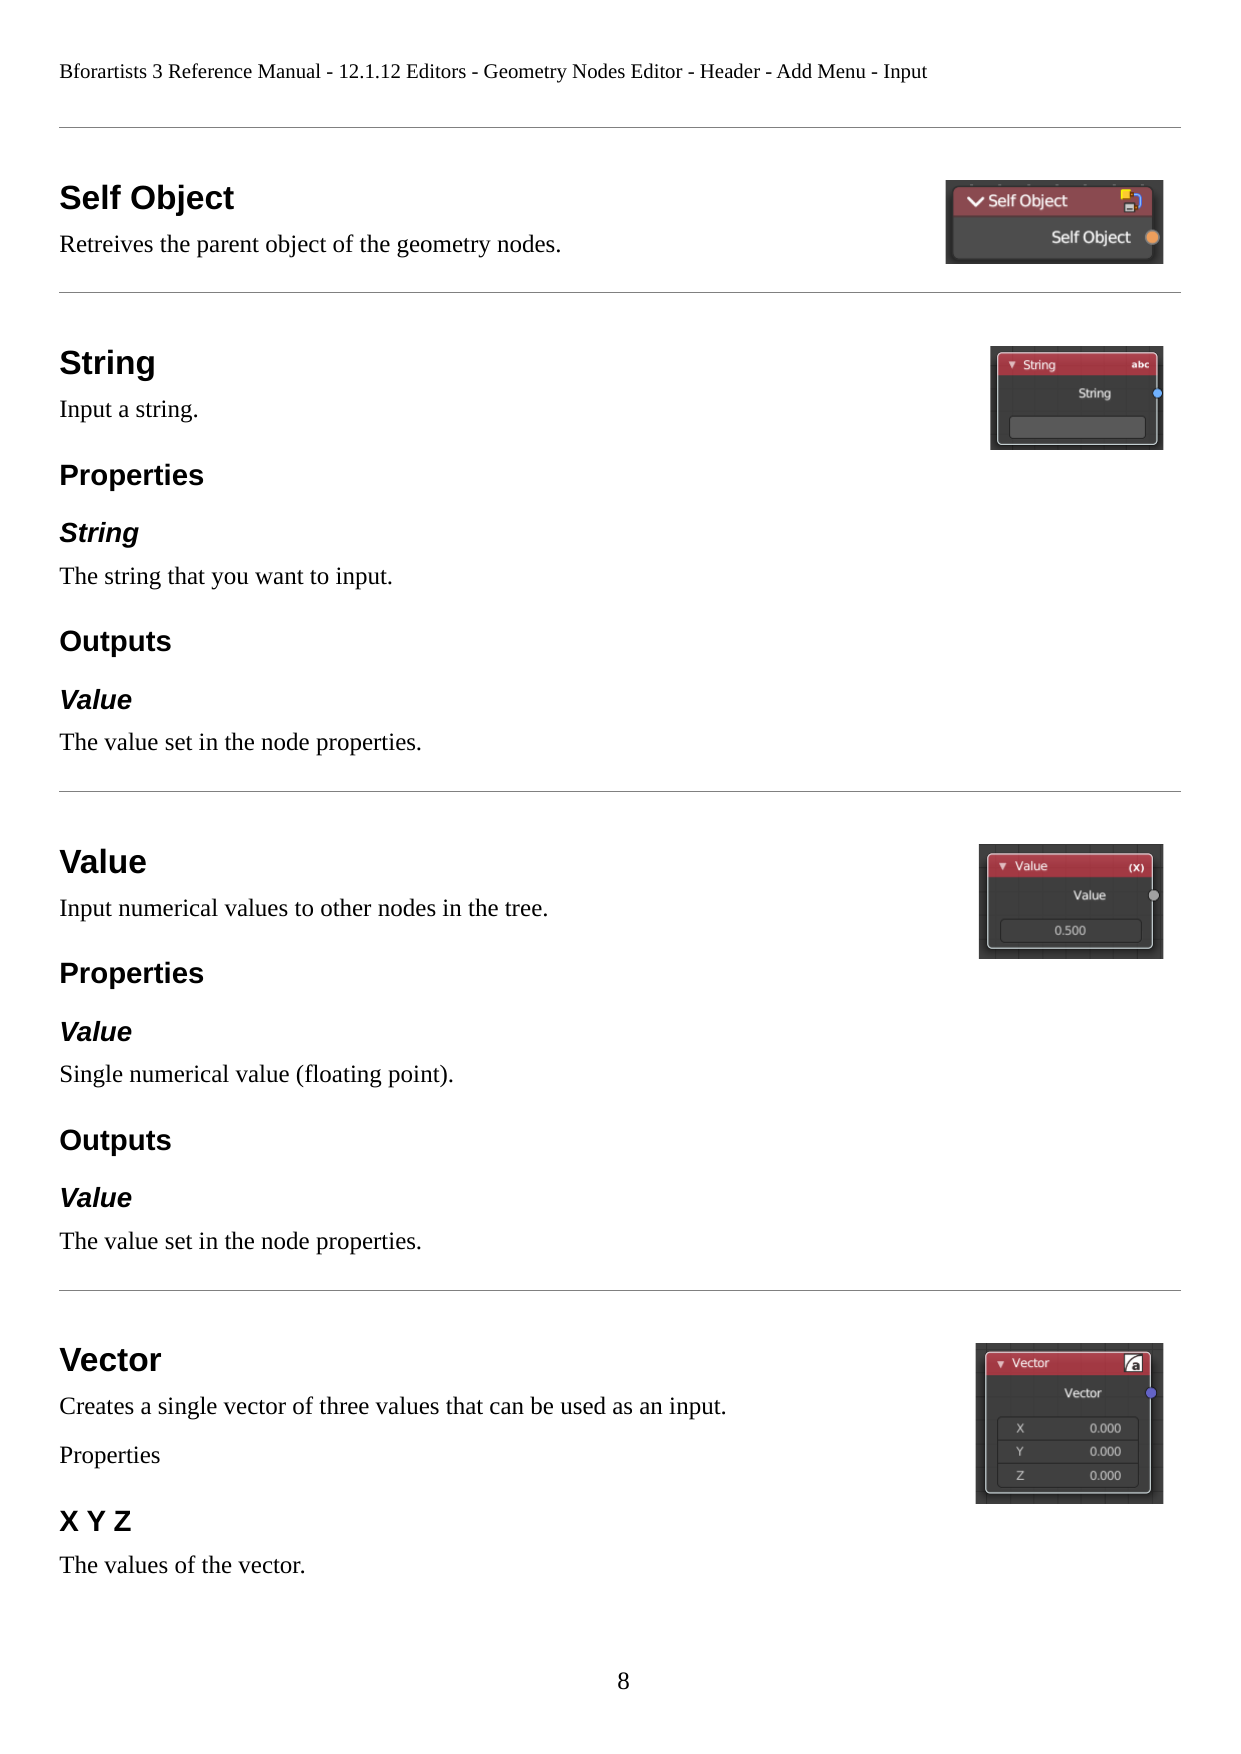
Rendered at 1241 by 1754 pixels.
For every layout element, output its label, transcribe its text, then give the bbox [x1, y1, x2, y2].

subtitle Value [59, 1015, 1181, 1047]
text The value set in the node properties. [59, 1226, 1181, 1255]
text The value set in the node properties. [59, 727, 1181, 756]
subtitle Value [59, 683, 1181, 715]
text Input numerical values to other nodes in the tree. [59, 893, 978, 921]
subtitle String [59, 516, 1181, 548]
text Retreives the parent object of the geometry nodes. [59, 229, 945, 257]
text Properties [59, 1441, 975, 1469]
subtitle Properties [59, 956, 1181, 990]
text Single numerical value (floating point). [59, 1059, 1181, 1088]
text Creates a single vector of three values that can be used as an input. [59, 1391, 975, 1420]
subtitle Vector [59, 1340, 1181, 1379]
text The values of the vector. [59, 1550, 1181, 1579]
subtitle Value [59, 842, 1181, 880]
subtitle Properties [59, 458, 1181, 491]
subtitle Outputs [59, 1123, 1181, 1157]
text [1164, 394, 1181, 423]
subtitle Outputs [59, 624, 1181, 658]
subtitle Self Object [59, 178, 1181, 216]
subtitle String [59, 343, 1181, 381]
text Input a string. [59, 394, 990, 423]
picture [978, 844, 1164, 959]
picture [975, 1343, 1164, 1504]
text [1164, 1441, 1181, 1469]
picture [945, 180, 1164, 264]
subtitle Value [59, 1182, 1181, 1214]
subtitle X Y Z [59, 1504, 1181, 1538]
text The string that you want to input. [59, 561, 1181, 589]
picture [990, 346, 1164, 450]
